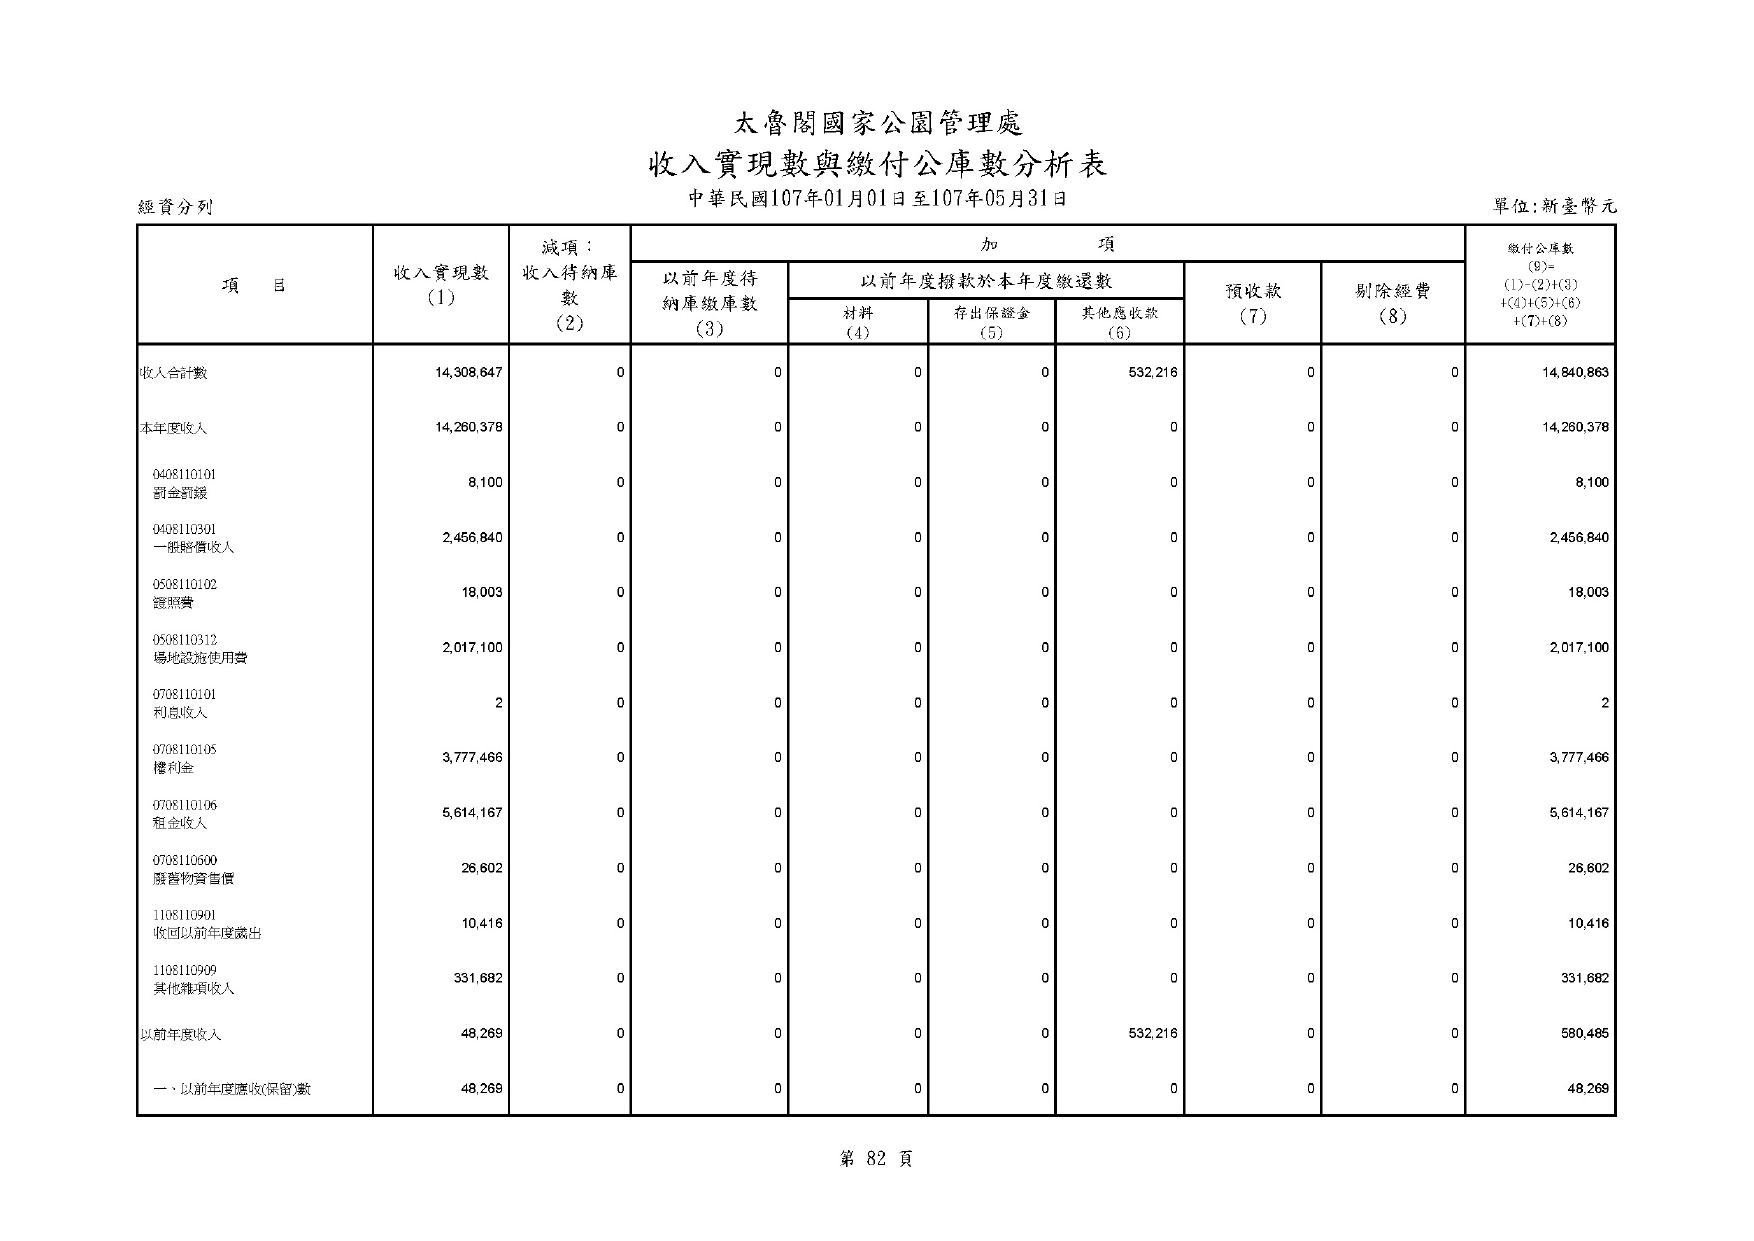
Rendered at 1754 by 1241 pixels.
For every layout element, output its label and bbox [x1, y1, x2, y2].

picture [59, 59, 1695, 1216]
